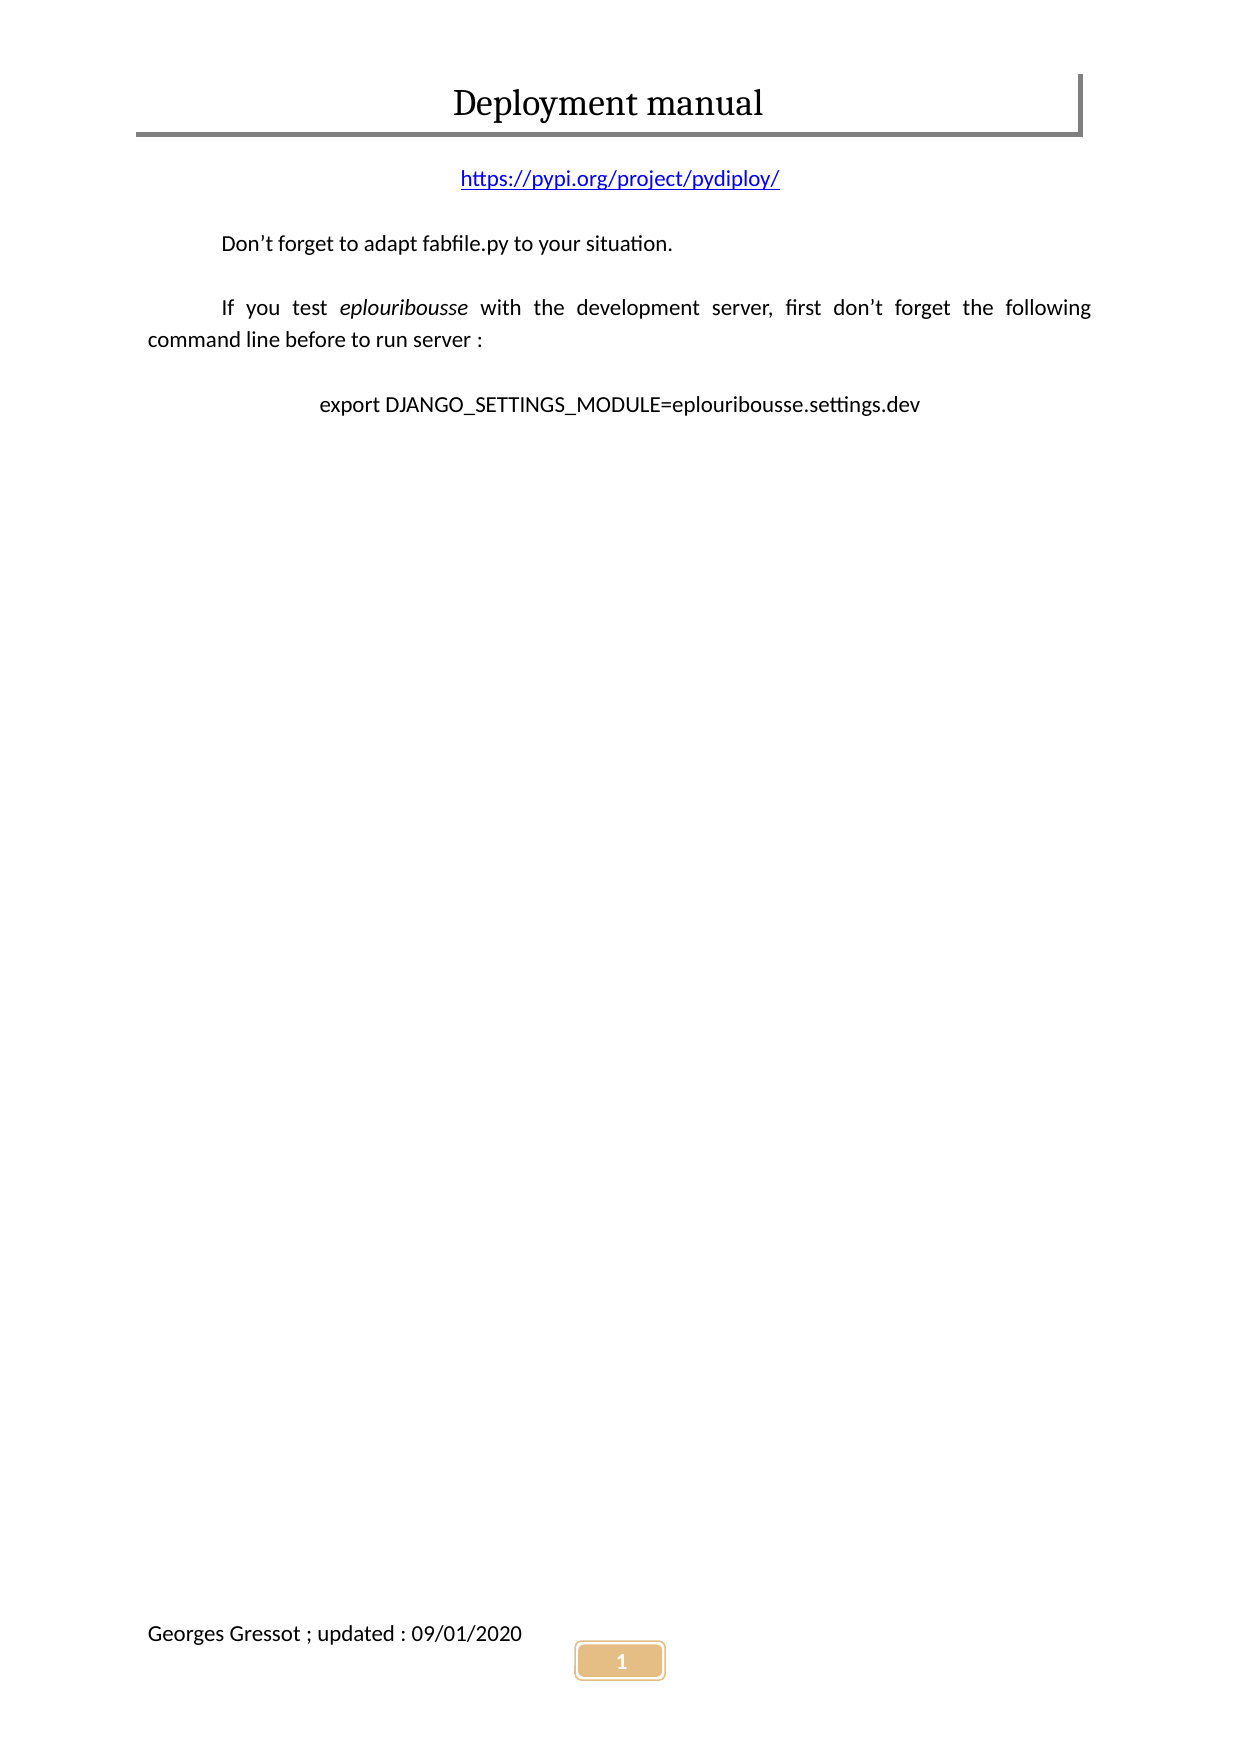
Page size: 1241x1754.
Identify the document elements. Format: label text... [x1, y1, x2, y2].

list If you test eplouribousse with the development server, first don’t forget the following command line before to run server : [148, 293, 1093, 353]
list Don’t forget to adapt fabfile.py to your situation. [148, 229, 1093, 257]
list export DJANGO_SETTINGS_MODULE=eplouribousse.settings.dev [148, 390, 1093, 418]
list https://pypi.org/project/pydiploy/ [148, 164, 1093, 193]
